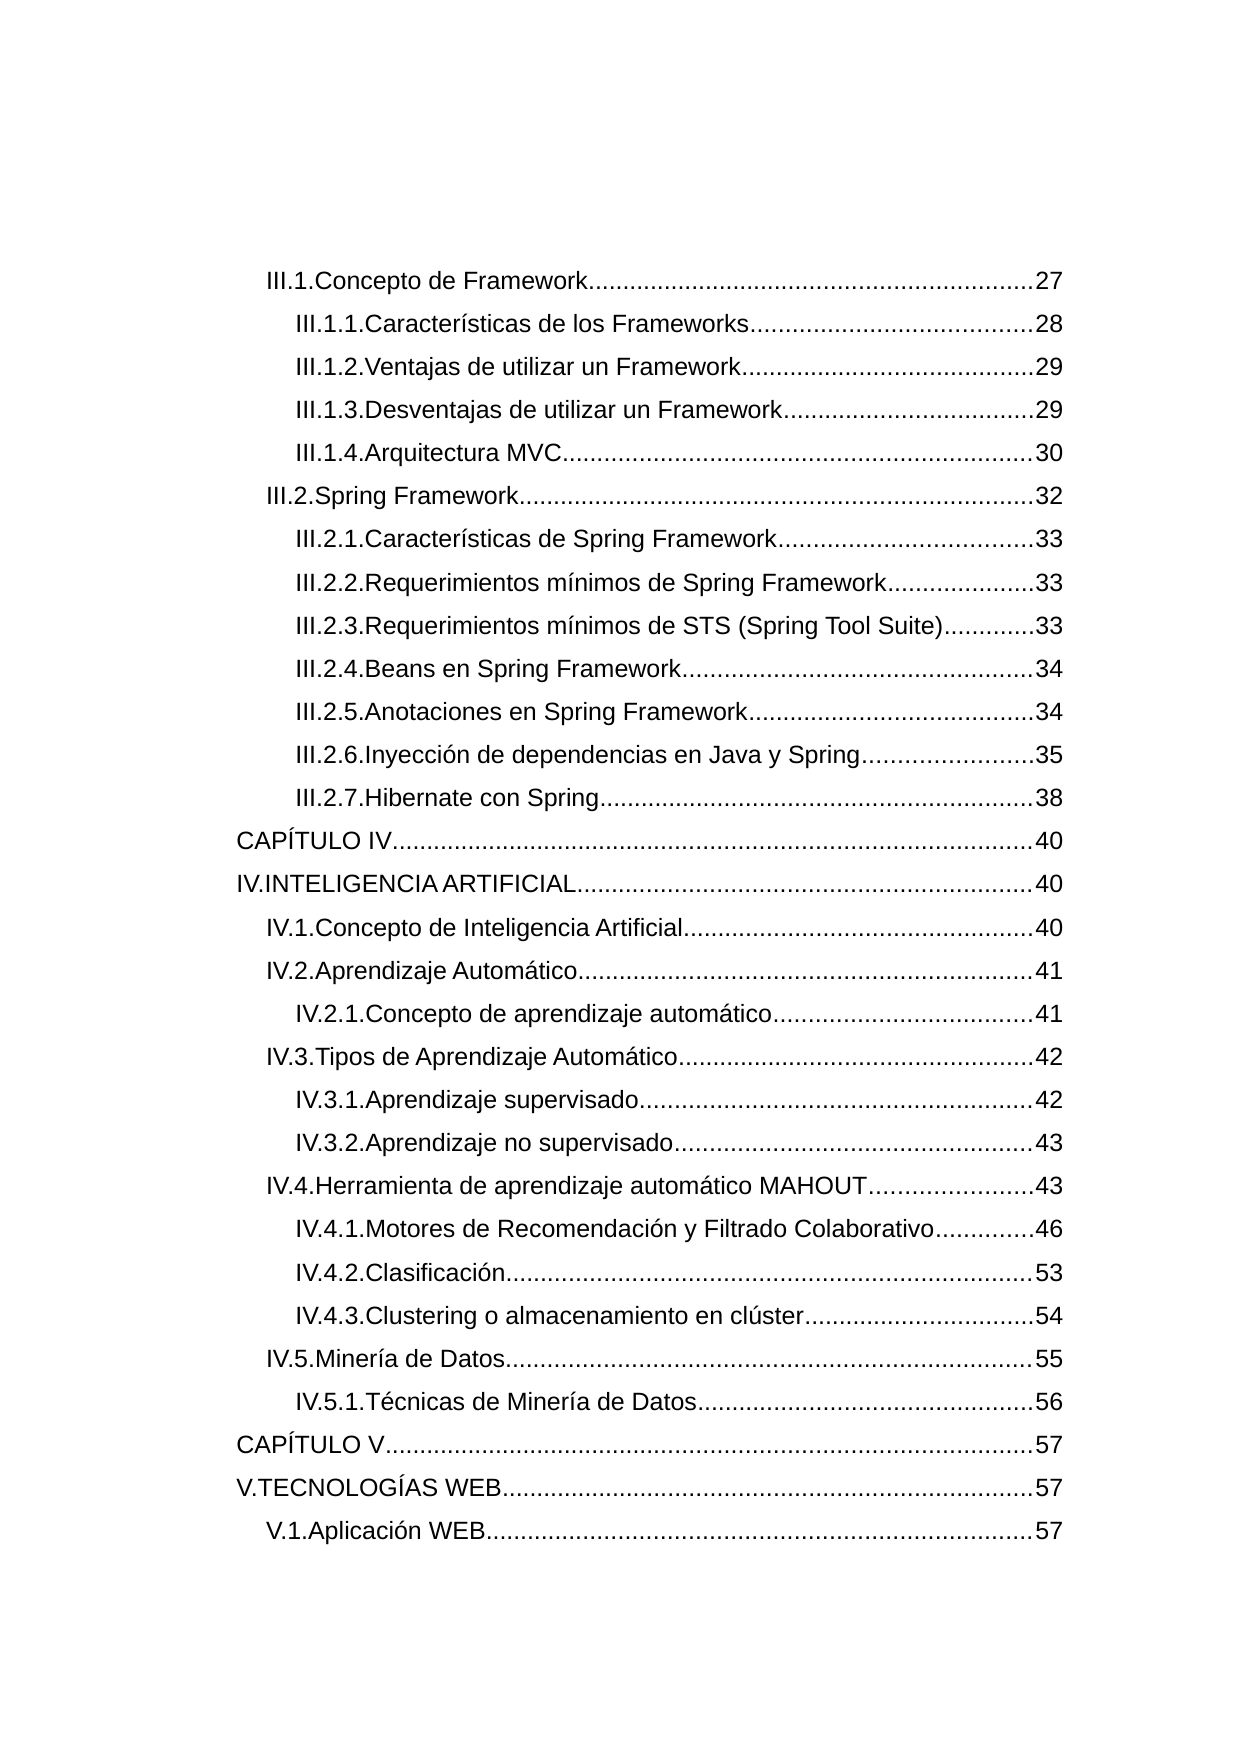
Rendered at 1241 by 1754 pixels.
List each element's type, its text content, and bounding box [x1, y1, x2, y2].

text IV.5.1.Técnicas de Minería de Datos 56 [295, 1387, 1063, 1416]
text IV.3.1.Aprendizaje supervisado 42 [295, 1085, 1063, 1114]
text III.2.6.Inyección de dependencias en Java y Spring 35 [295, 740, 1063, 769]
text III.2.7.Hibernate con Spring 38 [295, 783, 1063, 812]
text IV.2.Aprendizaje Automático 41 [266, 956, 1063, 984]
text III.1.Concepto de Framework 27 [266, 266, 1063, 294]
text III.2.4.Beans en Spring Framework 34 [295, 654, 1063, 683]
text V.TECNOLOGÍAS WEB 57 [236, 1473, 1063, 1502]
text IV.3.2.Aprendizaje no supervisado 43 [295, 1128, 1063, 1157]
text IV.5.Minería de Datos 55 [266, 1344, 1063, 1373]
text III.2.Spring Framework 32 [266, 481, 1063, 510]
text III.1.4.Arquitectura MVC 30 [295, 438, 1063, 467]
text III.1.2.Ventajas de utilizar un Framework 29 [295, 352, 1063, 381]
text IV.4.Herramienta de aprendizaje automático MAHOUT 43 [266, 1171, 1063, 1200]
text III.1.1.Características de los Frameworks 28 [295, 309, 1063, 338]
text IV.4.2.Clasificación 53 [295, 1258, 1063, 1286]
text CAPÍTULO V 57 [236, 1430, 1063, 1459]
text IV.1.Concepto de Inteligencia Artificial 40 [266, 913, 1063, 941]
text IV.4.1.Motores de Recomendación y Filtrado Colaborativo 46 [295, 1214, 1063, 1243]
text III.2.1.Características de Spring Framework 33 [295, 524, 1063, 553]
text CAPÍTULO IV 40 [236, 826, 1063, 855]
text III.1.3.Desventajas de utilizar un Framework 29 [295, 395, 1063, 424]
text III.2.3.Requerimientos mínimos de STS (Spring Tool Suite) 33 [295, 611, 1063, 639]
text IV.3.Tipos de Aprendizaje Automático 42 [266, 1042, 1063, 1071]
text III.2.5.Anotaciones en Spring Framework 34 [295, 697, 1063, 726]
text IV.4.3.Clustering o almacenamiento en clúster 54 [295, 1301, 1063, 1329]
text IV.2.1.Concepto de aprendizaje automático 41 [295, 999, 1063, 1028]
text IV.INTELIGENCIA ARTIFICIAL 40 [236, 869, 1063, 898]
text III.2.2.Requerimientos mínimos de Spring Framework 33 [295, 568, 1063, 596]
text V.1.Aplicación WEB 57 [266, 1516, 1063, 1545]
